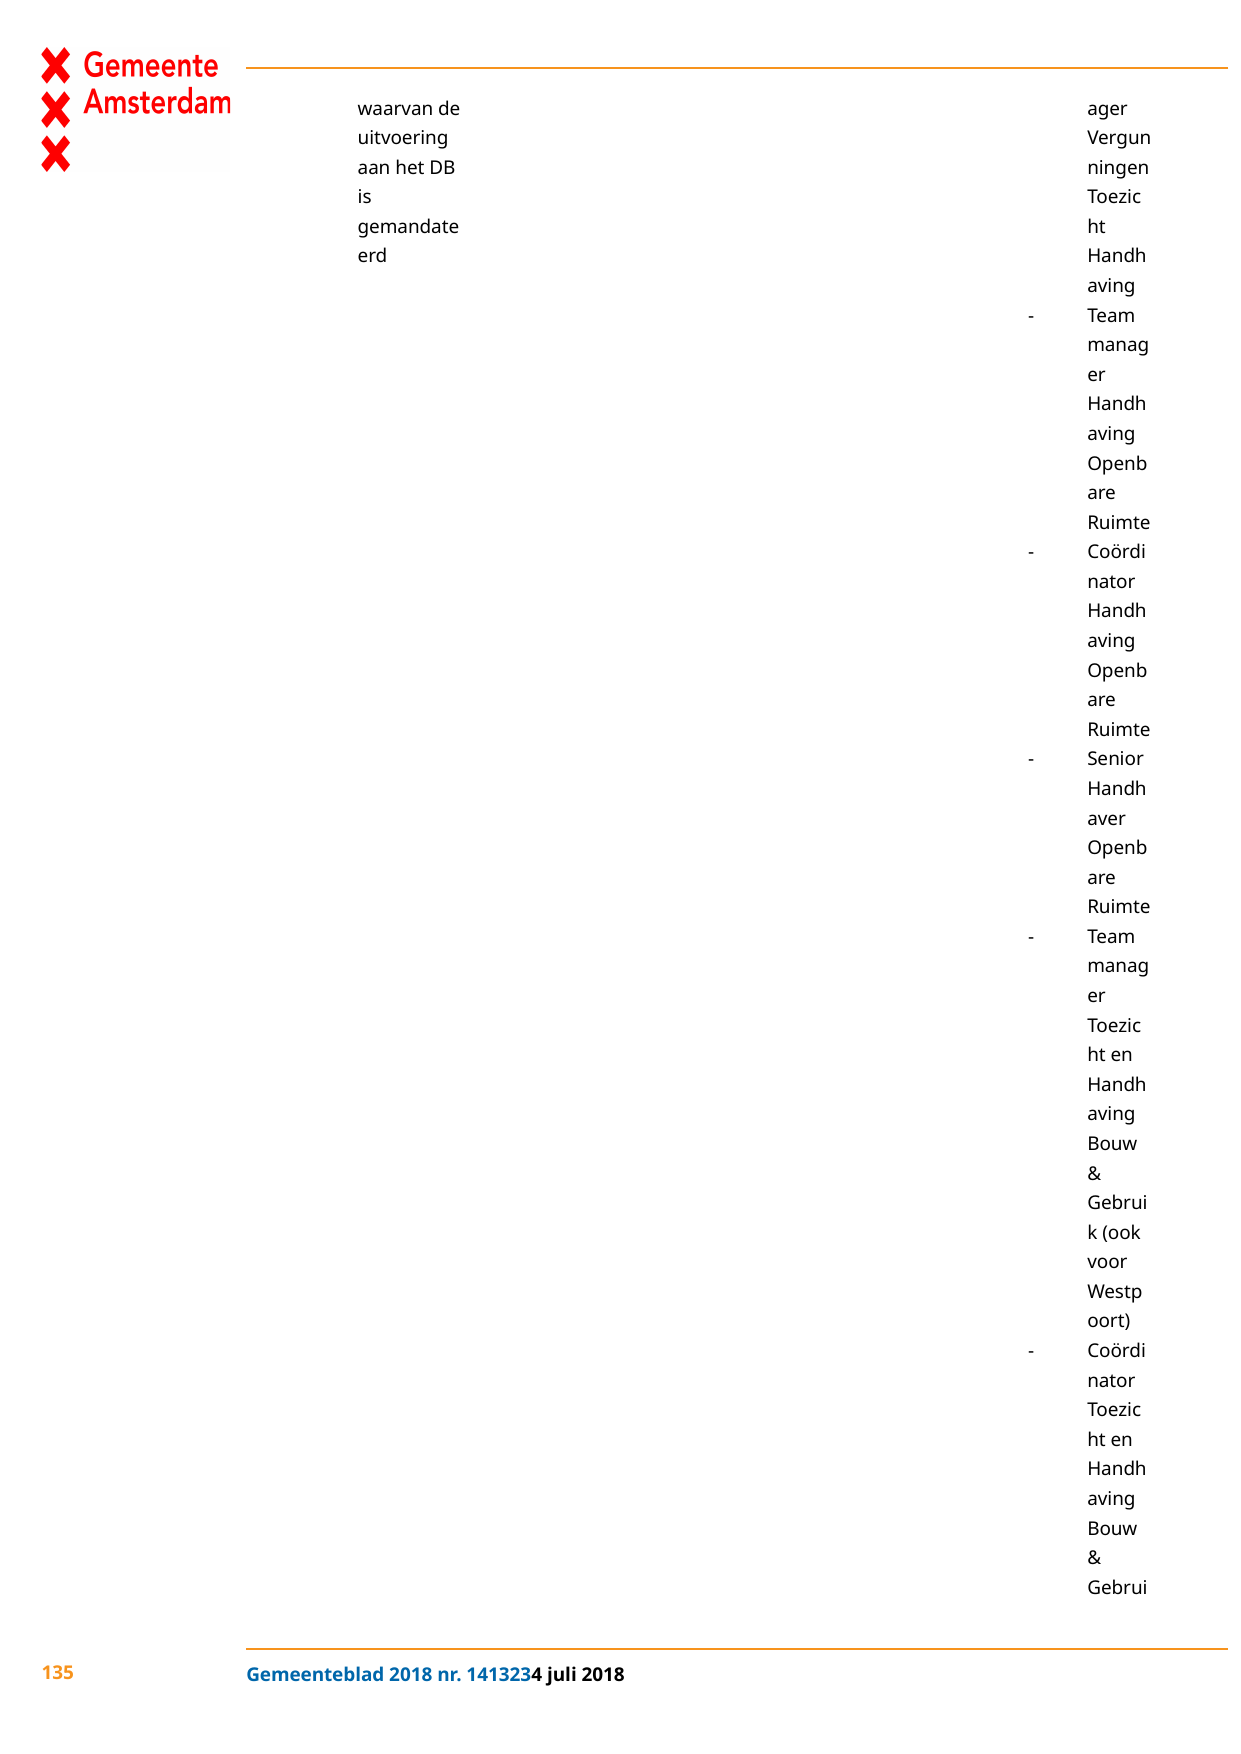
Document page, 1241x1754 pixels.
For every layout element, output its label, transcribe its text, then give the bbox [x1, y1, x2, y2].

table_header [467, 95, 576, 1600]
table_header waarvan de uitvoering aan het DB is gemandateerd [358, 95, 467, 1600]
table_header [248, 95, 357, 1600]
table_header ager Vergunningen Toezicht Handhaving Teammanager Handhaving Openbare Ruimte Coördinator Handhaving Openbare Ruimte Senior Handhaver Openbare Ruimte Teammanager Toezicht en Handhaving Bouw & Gebruik (ook voor Westpoort) Coördinator Toezicht en Handhaving Bouw & Gebrui [1028, 95, 1152, 1600]
picture [41, 47, 231, 172]
table_header [795, 95, 904, 1600]
table_header [904, 95, 1028, 1600]
table_header [576, 95, 686, 1600]
table_header [686, 95, 795, 1600]
